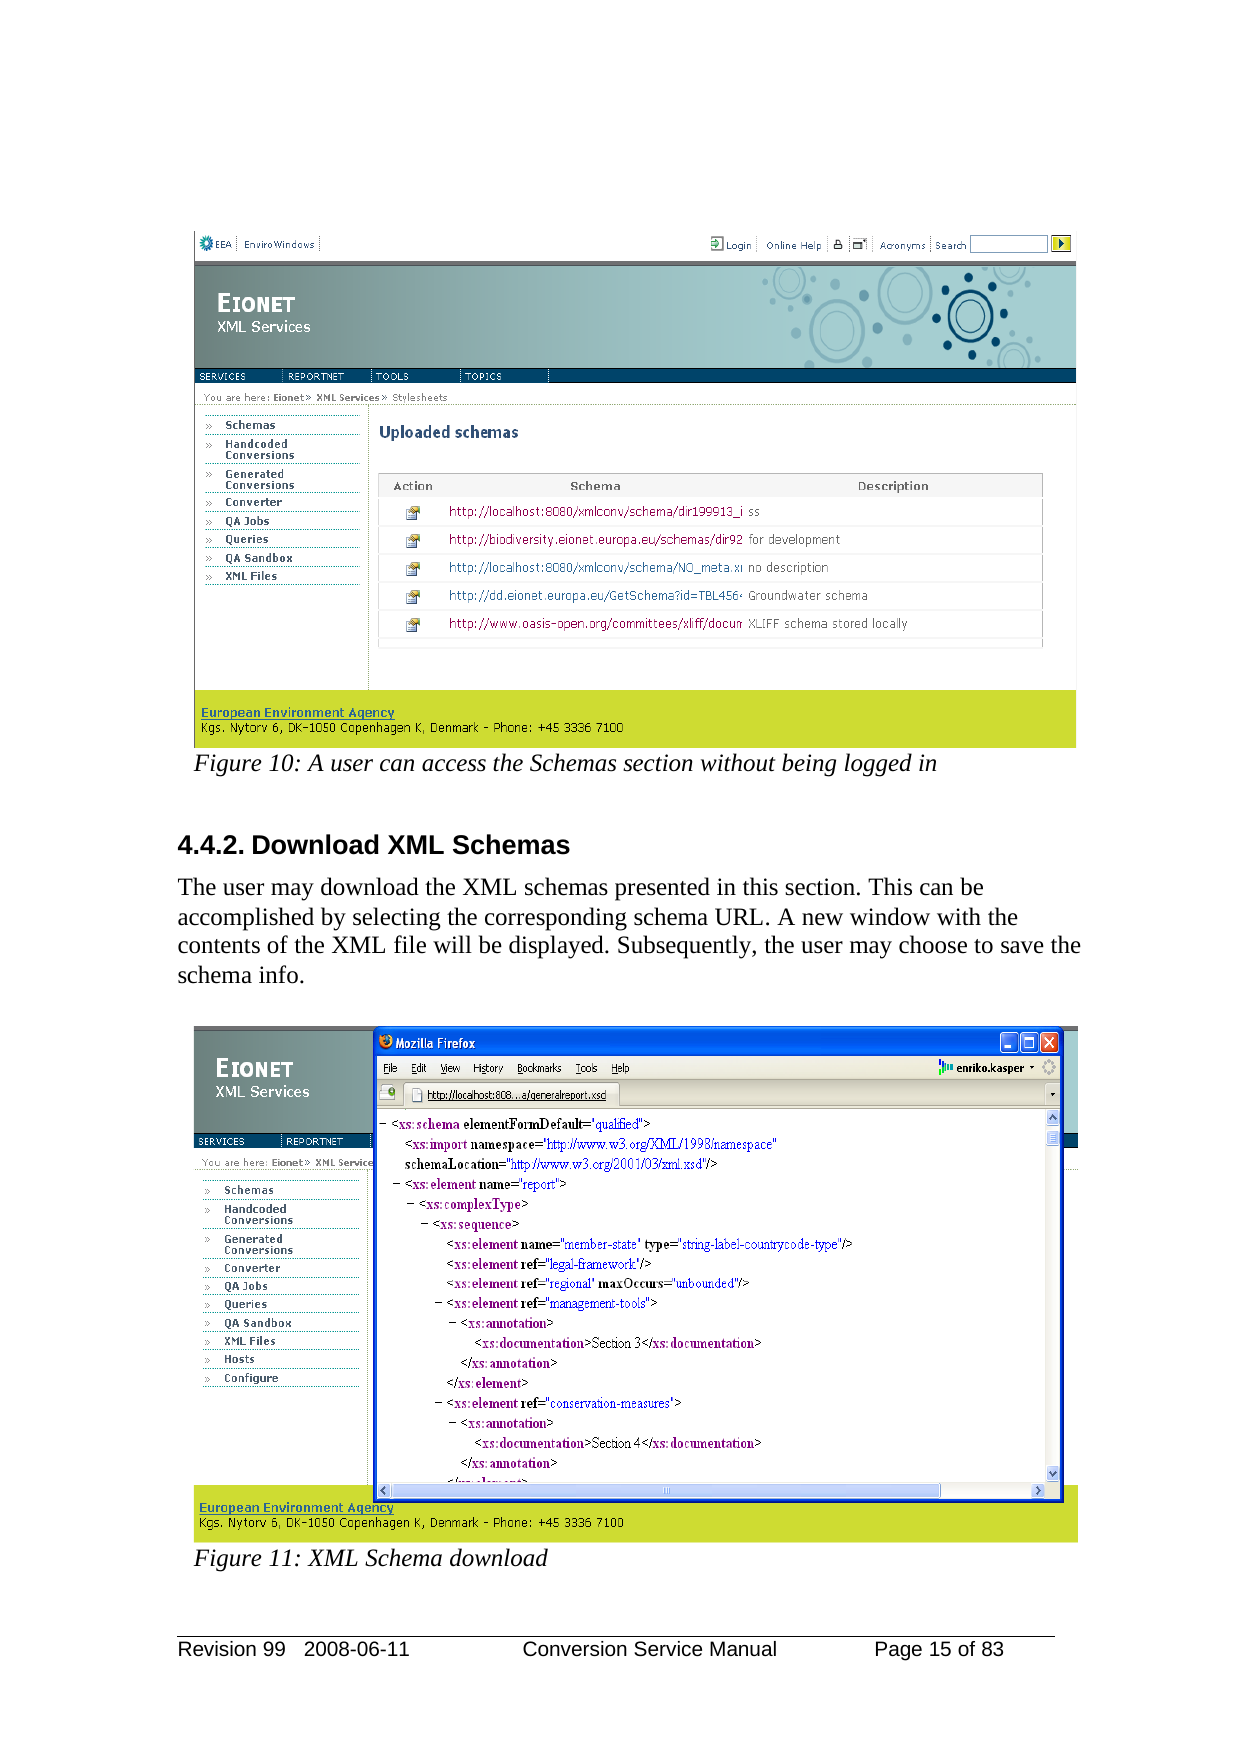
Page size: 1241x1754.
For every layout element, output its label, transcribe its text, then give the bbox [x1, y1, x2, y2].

text Figure 11: XML Schema download [194, 1543, 1078, 1572]
subtitle Download XML Schemas [177, 829, 1092, 860]
text Figure 10: A user can access the Schemas section without being logged in [194, 749, 1076, 777]
text The user may download the XML schemas presented in this section. This can be accomplished by selecting the corresponding schema URL. A new window with the contents of the XML file will be displayed. Subsequently, the user may choose to save the schema info. [177, 872, 1092, 988]
